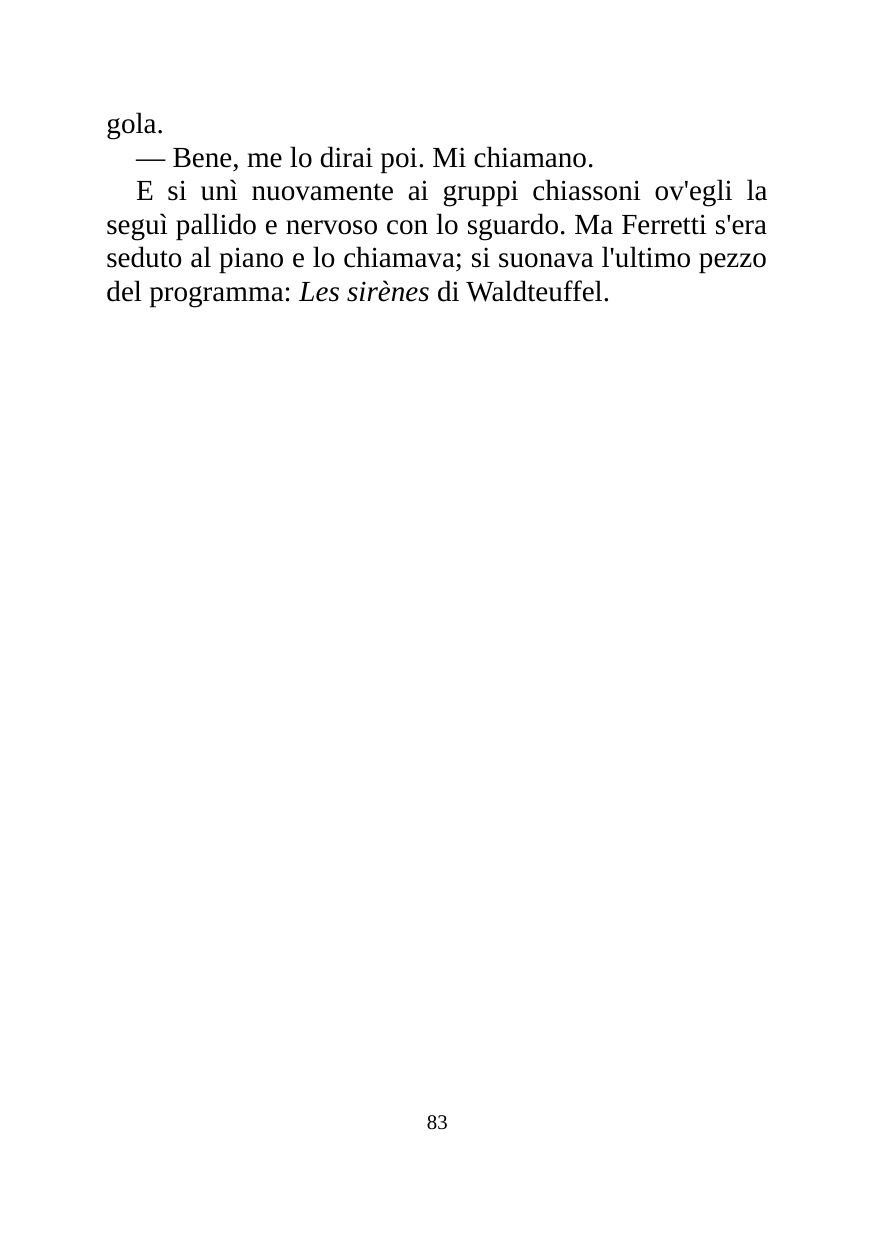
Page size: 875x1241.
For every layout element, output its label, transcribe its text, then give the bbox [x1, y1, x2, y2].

text gola. [106, 106, 768, 140]
text E si unì nuovamente ai gruppi chiassoni ov'egli la seguì pallido e nervoso con lo sguardo. Ma Ferretti s'era seduto al piano e lo chiamava; si suonava l'ultimo pezzo del programma: Les sirènes di Waldteuffel. [106, 173, 768, 307]
text — Bene, me lo dirai poi. Mi chiamano. [106, 140, 768, 173]
